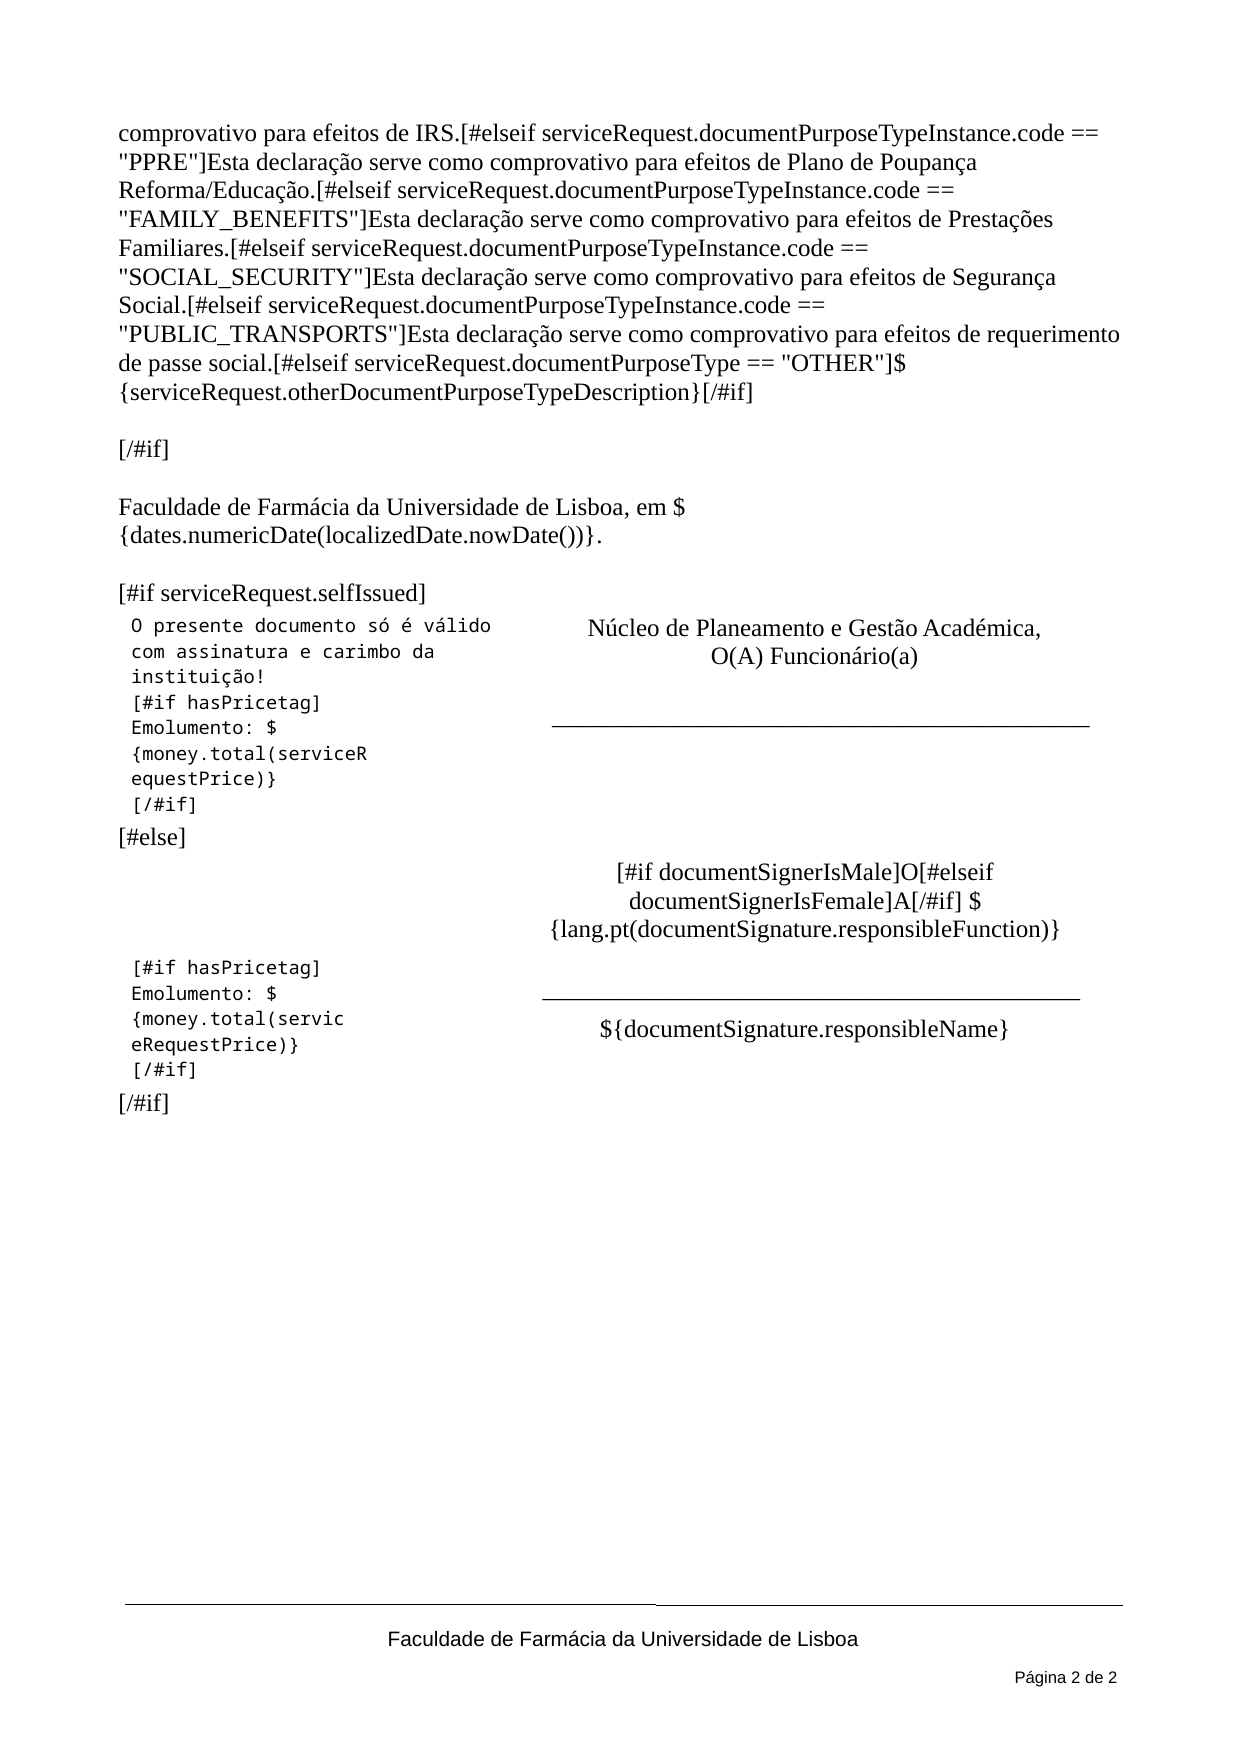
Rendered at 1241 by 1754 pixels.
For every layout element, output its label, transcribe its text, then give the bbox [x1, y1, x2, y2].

text [/#if] [118, 1088, 1122, 1117]
table_cell ${documentSignature.responsibleName} [500, 1009, 1110, 1088]
table_cell [#if hasPricetag] Emolumento: ${money.total(serviceRequestPrice)} [/#if] [125, 949, 500, 1088]
text [#else] [118, 822, 1122, 851]
table_header [#if documentSignerIsMale]O[#elseif documentSignerIsFemale]A[/#if] ${lang.pt(documentSignature.responsibleFunction)} [125, 851, 1110, 949]
table_header O presente documento só é válido com assinatura e carimbo da instituição! [#if hasPricetag] Emolumento: ${money.total(serviceRequestPrice)} [/#if] [125, 607, 519, 822]
text comprovativo para efeitos de IRS.[#elseif serviceRequest.documentPurposeTypeInstance.code == "PPRE"]Esta declaração serve como comprovativo para efeitos de Plano de Poupança Reforma/Educação.[#elseif serviceRequest.documentPurposeTypeInstance.code == "FAMILY_BENEFITS"]Esta declaração serve como comprovativo para efeitos de Prestações Familiares.[#elseif serviceRequest.documentPurposeTypeInstance.code == "SOCIAL_SECURITY"]Esta declaração serve como comprovativo para efeitos de Segurança Social.[#elseif serviceRequest.documentPurposeTypeInstance.code == "PUBLIC_TRANSPORTS"]Esta declaração serve como comprovativo para efeitos de requerimento de passe social.[#elseif serviceRequest.documentPurposeType == "OTHER"]${serviceRequest.otherDocumentPurposeTypeDescription}[/#if] [118, 118, 1122, 406]
table_cell ___________________________________________ [519, 676, 1110, 736]
text [#if serviceRequest.selfIssued] [118, 578, 1122, 607]
table_cell [519, 736, 1110, 822]
text [/#if] [118, 434, 1122, 463]
text Faculdade de Farmácia da Universidade de Lisboa, em ${dates.numericDate(localizedDate.nowDate())}. [118, 492, 1122, 549]
table_cell ___________________________________________ [500, 949, 1110, 1009]
table_header Núcleo de Planeamento e Gestão Académica, O(A) Funcionário(a) [519, 607, 1110, 676]
